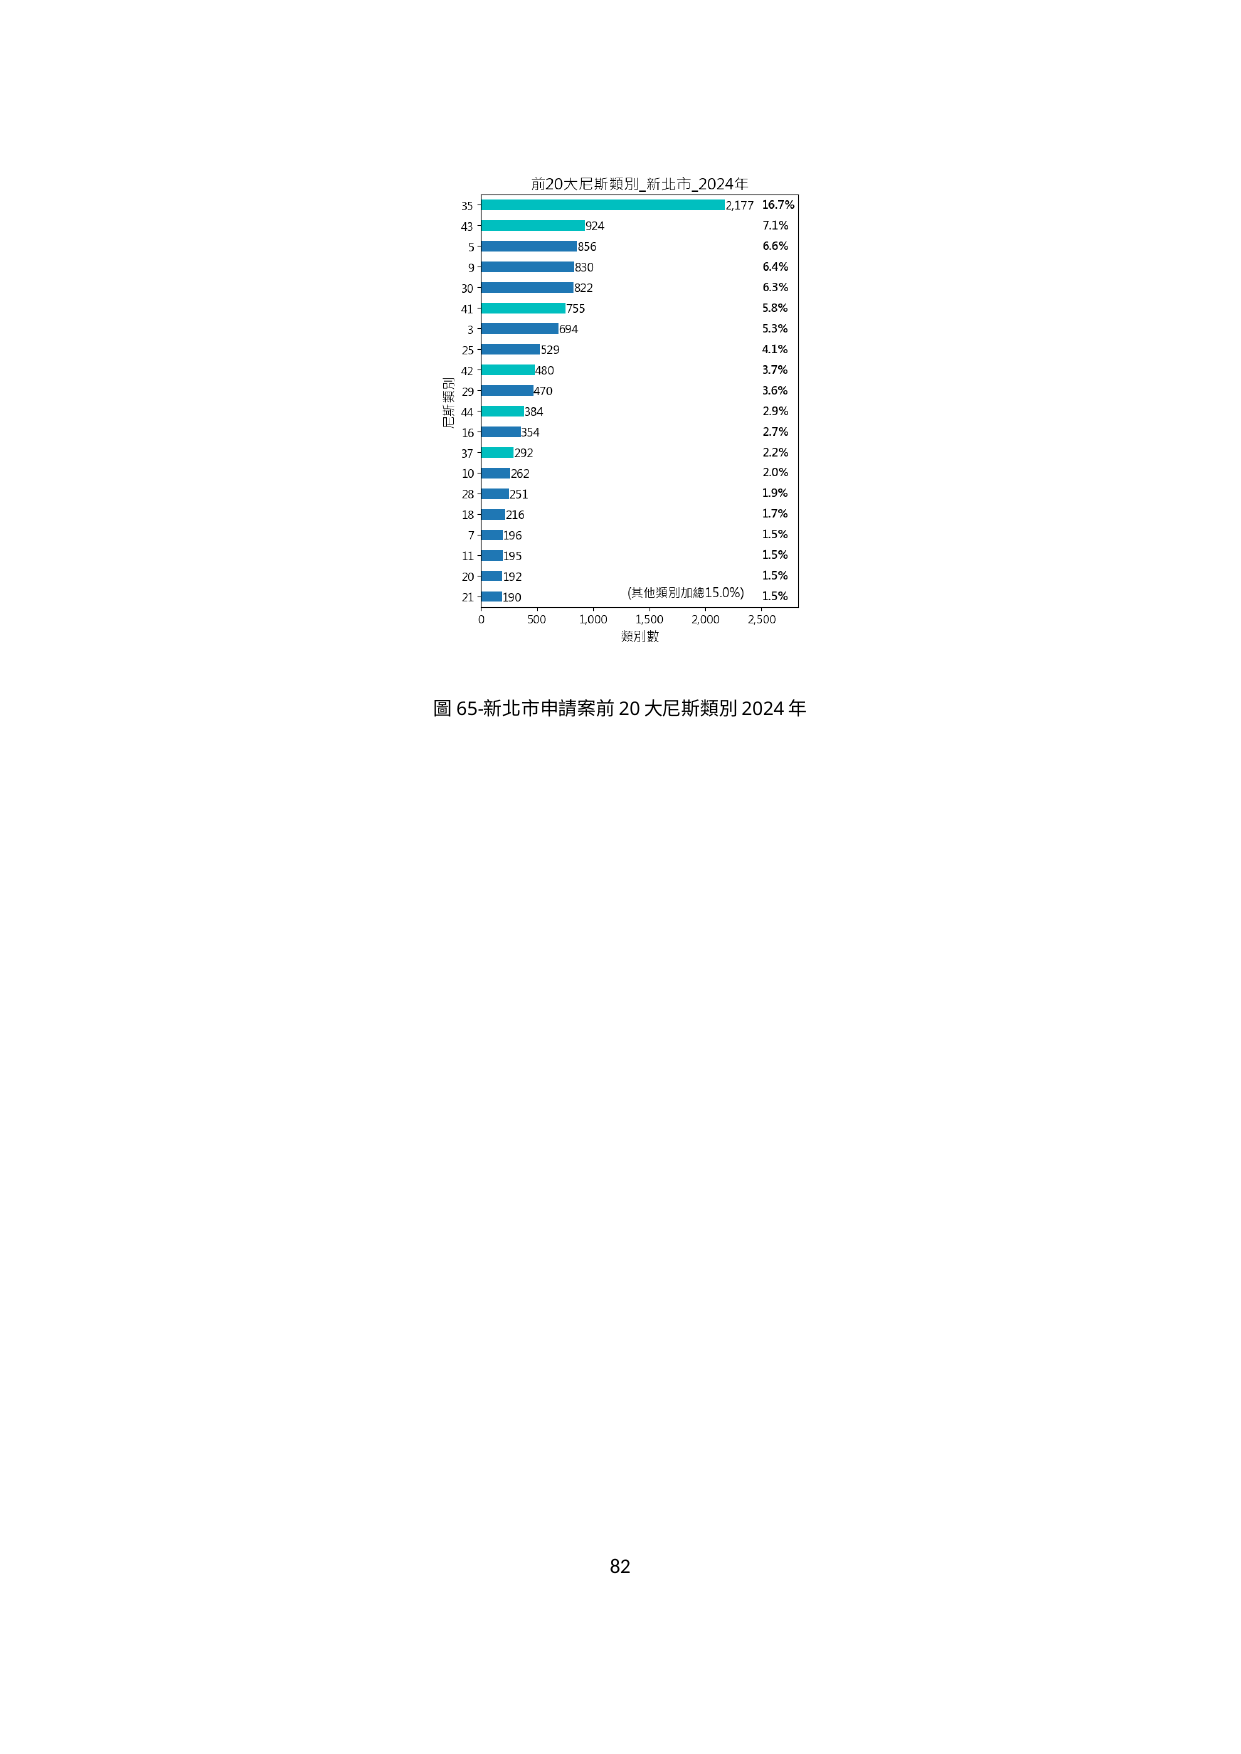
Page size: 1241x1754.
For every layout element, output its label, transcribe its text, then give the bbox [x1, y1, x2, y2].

text 圖 65-新北市申請案前20大尼斯類別2024年 [187, 665, 1053, 728]
